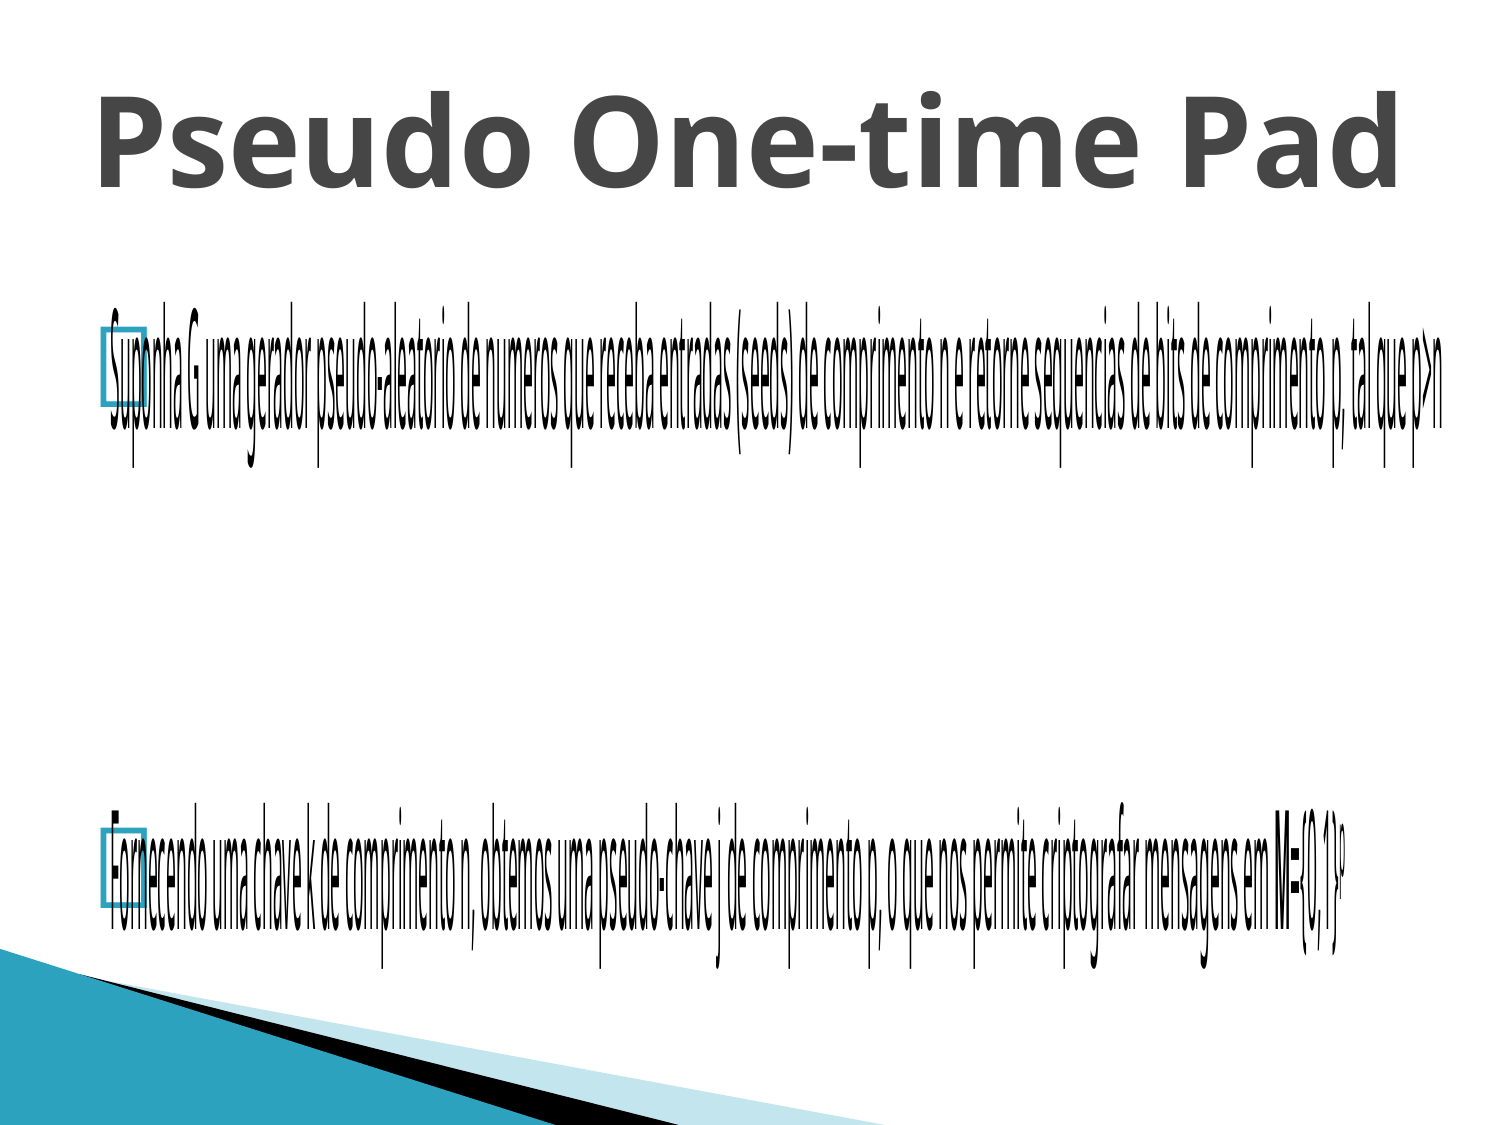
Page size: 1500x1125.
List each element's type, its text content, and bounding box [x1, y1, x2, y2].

title Pseudo One-time Pad [75, 45, 1426, 233]
list Suponha G uma gerador pseudo-aleatorio de numeros que receba entradas (seeds) de comprimento n e retorne sequencias de bits de comprimento p, tal que p>n Fornecendo uma chave k de comprimento n, obtemos uma pseudo-chave j de comprimento p, o que nos permite criptografar mensagens em M={0,1}p [75, 243, 1426, 986]
